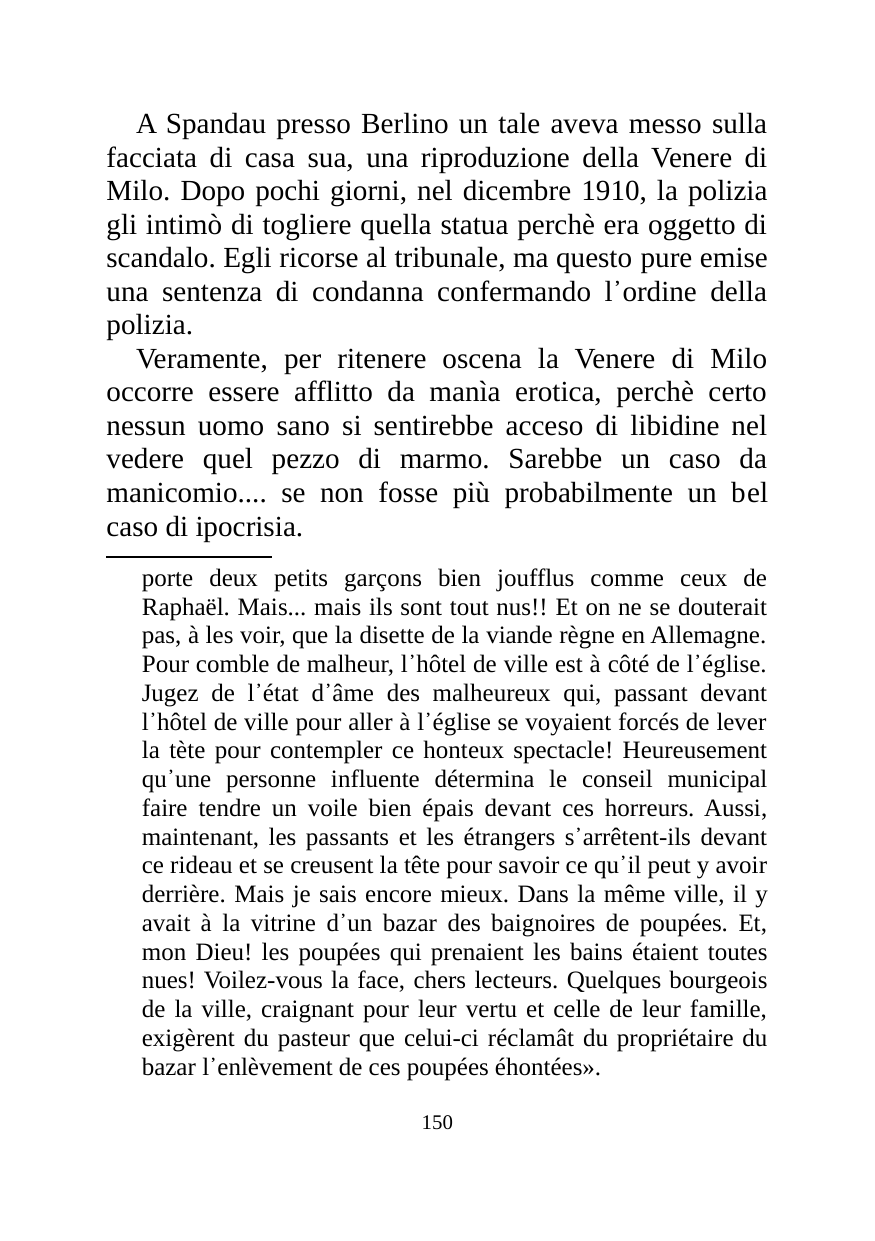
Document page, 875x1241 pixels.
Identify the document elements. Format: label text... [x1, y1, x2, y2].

text A Spandau presso Berlino un tale aveva messo sulla facciata di casa sua, una riproduzione della Venere di Milo. Dopo pochi giorni, nel dicembre 1910, la polizia gli intimò di togliere quella statua perchè era oggetto di scandalo. Egli ricorse al tribunale, ma questo pure emise una sentenza di condanna confermando l᾽ordine della polizia. [106, 106, 768, 341]
text Veramente, per ritenere oscena la Venere di Milo occorre essere afflitto da manìa erotica, perchè certo nessun uomo sano si sentirebbe acceso di libidine nel vedere quel pezzo di marmo. Sarebbe un caso da manicomio.... se non fosse più probabilmente un bel caso di ipocrisia. [106, 341, 768, 542]
text porte deux petits garçons bien joufflus comme ceux de Raphaël. Mais... mais ils sont tout nus!! Et on ne se douterait pas, à les voir, que la disette de la viande règne en Allemagne. Pour comble de malheur, l᾽hôtel de ville est à côté de l᾽église. Jugez de l᾽état d᾽âme des malheureux qui, passant devant l᾽hôtel de ville pour aller à l᾽église se voyaient forcés de lever la tète pour contempler ce honteux spectacle! Heureusement qu᾽une personne influente détermina le conseil municipal faire tendre un voile bien épais devant ces horreurs. Aussi, maintenant, les passants et les étrangers s᾽arrêtent-ils devant ce rideau et se creusent la tête pour savoir ce qu᾽il peut y avoir derrière. Mais je sais encore mieux. Dans la même ville, il y avait à la vitrine d᾽un bazar des baignoires de poupées. Et, mon Dieu! les poupées qui prenaient les bains étaient toutes nues! Voilez-vous la face, chers lecteurs. Quelques bourgeois de la ville, craignant pour leur vertu et celle de leur famille, exigèrent du pasteur que celui-ci réclamât du propriétaire du bazar l᾽enlèvement de ces poupées éhontées». [106, 563, 768, 1080]
